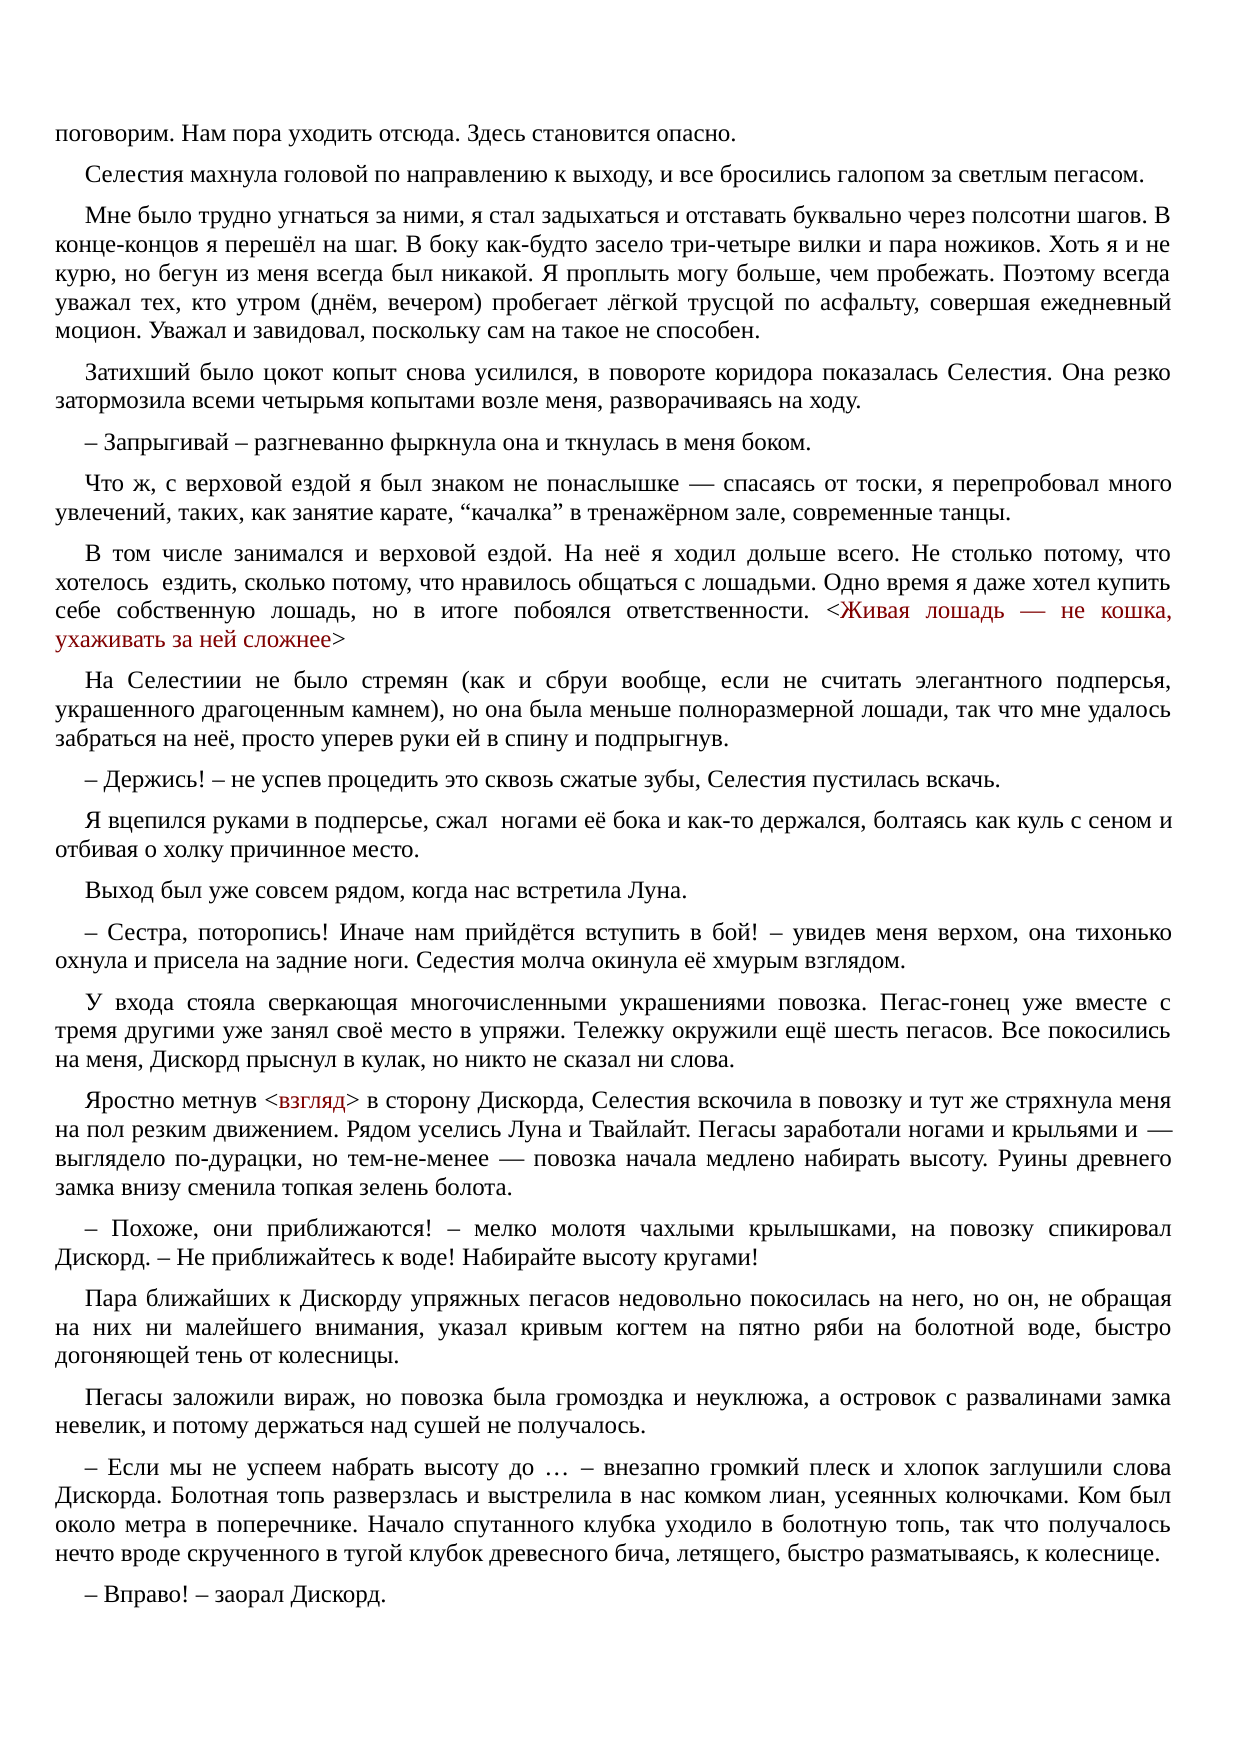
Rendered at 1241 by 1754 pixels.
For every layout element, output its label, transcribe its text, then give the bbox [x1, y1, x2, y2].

text В том числе занимался и верховой ездой. На неё я ходил дольше всего. Не столько потому, что хотелось ездить, сколько потому, что нравилось общаться с лошадьми. Одно время я даже хотел купить себе собственную лошадь, но в итоге побоялся ответственности. <Живая лошадь — не кошка, ухаживать за ней сложнее> [55, 538, 1172, 653]
text – Вправо! – заорал Дискорд. [55, 1579, 1172, 1608]
text – Сестра, поторопись! Иначе нам прийдётся вступить в бой! – увидев меня верхом, она тихонько охнула и присела на задние ноги. Седестия молча окинула её хмурым взглядом. [55, 917, 1172, 974]
text У входа стояла сверкающая многочисленными украшениями повозка. Пегас-гонец уже вместе с тремя другими уже занял своё место в упряжи. Тележку окружили ещё шесть пегасов. Все покосились на меня, Дискорд прыснул в кулак, но никто не сказал ни слова. [55, 987, 1172, 1073]
text – Держись! – не успев процедить это сквозь сжатые зубы, Селестия пустилась вскачь. [55, 764, 1172, 793]
text Выход был уже совсем рядом, когда нас встретила Луна. [55, 876, 1172, 904]
text – Если мы не успеем набрать высоту до … – внезапно громкий плеск и хлопок заглушили слова Дискорда. Болотная топь разверзлась и выстрелила в нас комком лиан, усеянных колючками. Ком был около метра в поперечнике. Начало спутанного клубка уходило в болотную топь, так что получалось нечто вроде скрученного в тугой клубок древесного бича, летящего, быстро разматываясь, к колеснице. [55, 1452, 1172, 1567]
text На Селестиии не было стремян (как и сбруи вообще, если не считать элегантного подперсья, украшенного драгоценным камнем), но она была меньше полноразмерной лошади, так что мне удалось забраться на неё, просто уперев руки ей в спину и подпрыгнув. [55, 666, 1172, 752]
text Затихший было цокот копыт снова усилился, в повороте коридора показалась Селестия. Она резко затормозила всеми четырьмя копытами возле меня, разворачиваясь на ходу. [55, 357, 1172, 414]
text Пара ближайших к Дискорду упряжных пегасов недовольно покосилась на него, но он, не обращая на них ни малейшего внимания, указал кривым когтем на пятно ряби на болотной воде, быстро догоняющей тень от колесницы. [55, 1283, 1172, 1369]
text Я вцепился руками в подперсье, сжал ногами её бока и как-то держался, болтаясь как куль с сеном и отбивая о холку причинное место. [55, 806, 1172, 863]
text – Похоже, они приближаются! – мелко молотя чахлыми крылышками, на повозку спикировал Дискорд. – Не приближайтесь к воде! Набирайте высоту кругами! [55, 1213, 1172, 1271]
text поговорим. Нам пора уходить отсюда. Здесь становится опасно. [55, 118, 1172, 147]
text Мне было трудно угнаться за ними, я стал задыхаться и отставать буквально через полсотни шагов. В конце-концов я перешёл на шаг. В боку как-будто засело три-четыре вилки и пара ножиков. Хоть я и не курю, но бегун из меня всегда был никакой. Я проплыть могу больше, чем пробежать. Поэтому всегда уважал тех, кто утром (днём, вечером) пробегает лёгкой трусцой по асфальту, совершая ежедневный моцион. Уважал и завидовал, поскольку сам на такое не способен. [55, 201, 1172, 344]
text Яростно метнув <взгляд> в сторону Дискорда, Селестия вскочила в повозку и тут же стряхнула меня на пол резким движением. Рядом уселись Луна и Твайлайт. Пегасы заработали ногами и крыльями и — выглядело по-дурацки, но тем-не-менее — повозка начала медлено набирать высоту. Руины древнего замка внизу сменила топкая зелень болота. [55, 1086, 1172, 1201]
text Что ж, с верховой ездой я был знаком не понаслышке — спасаясь от тоски, я перепробовал много увлечений, таких, как занятие карате, “качалка” в тренажёрном зале, современные танцы. [55, 468, 1172, 526]
text – Запрыгивай – разгневанно фыркнула она и ткнулась в меня боком. [55, 427, 1172, 456]
text Селестия махнула головой по направлению к выходу, и все бросились галопом за светлым пегасом. [55, 159, 1172, 188]
text Пегасы заложили вираж, но повозка была громоздка и неуклюжа, а островок с развалинами замка невелик, и потому держаться над сушей не получалось. [55, 1382, 1172, 1439]
